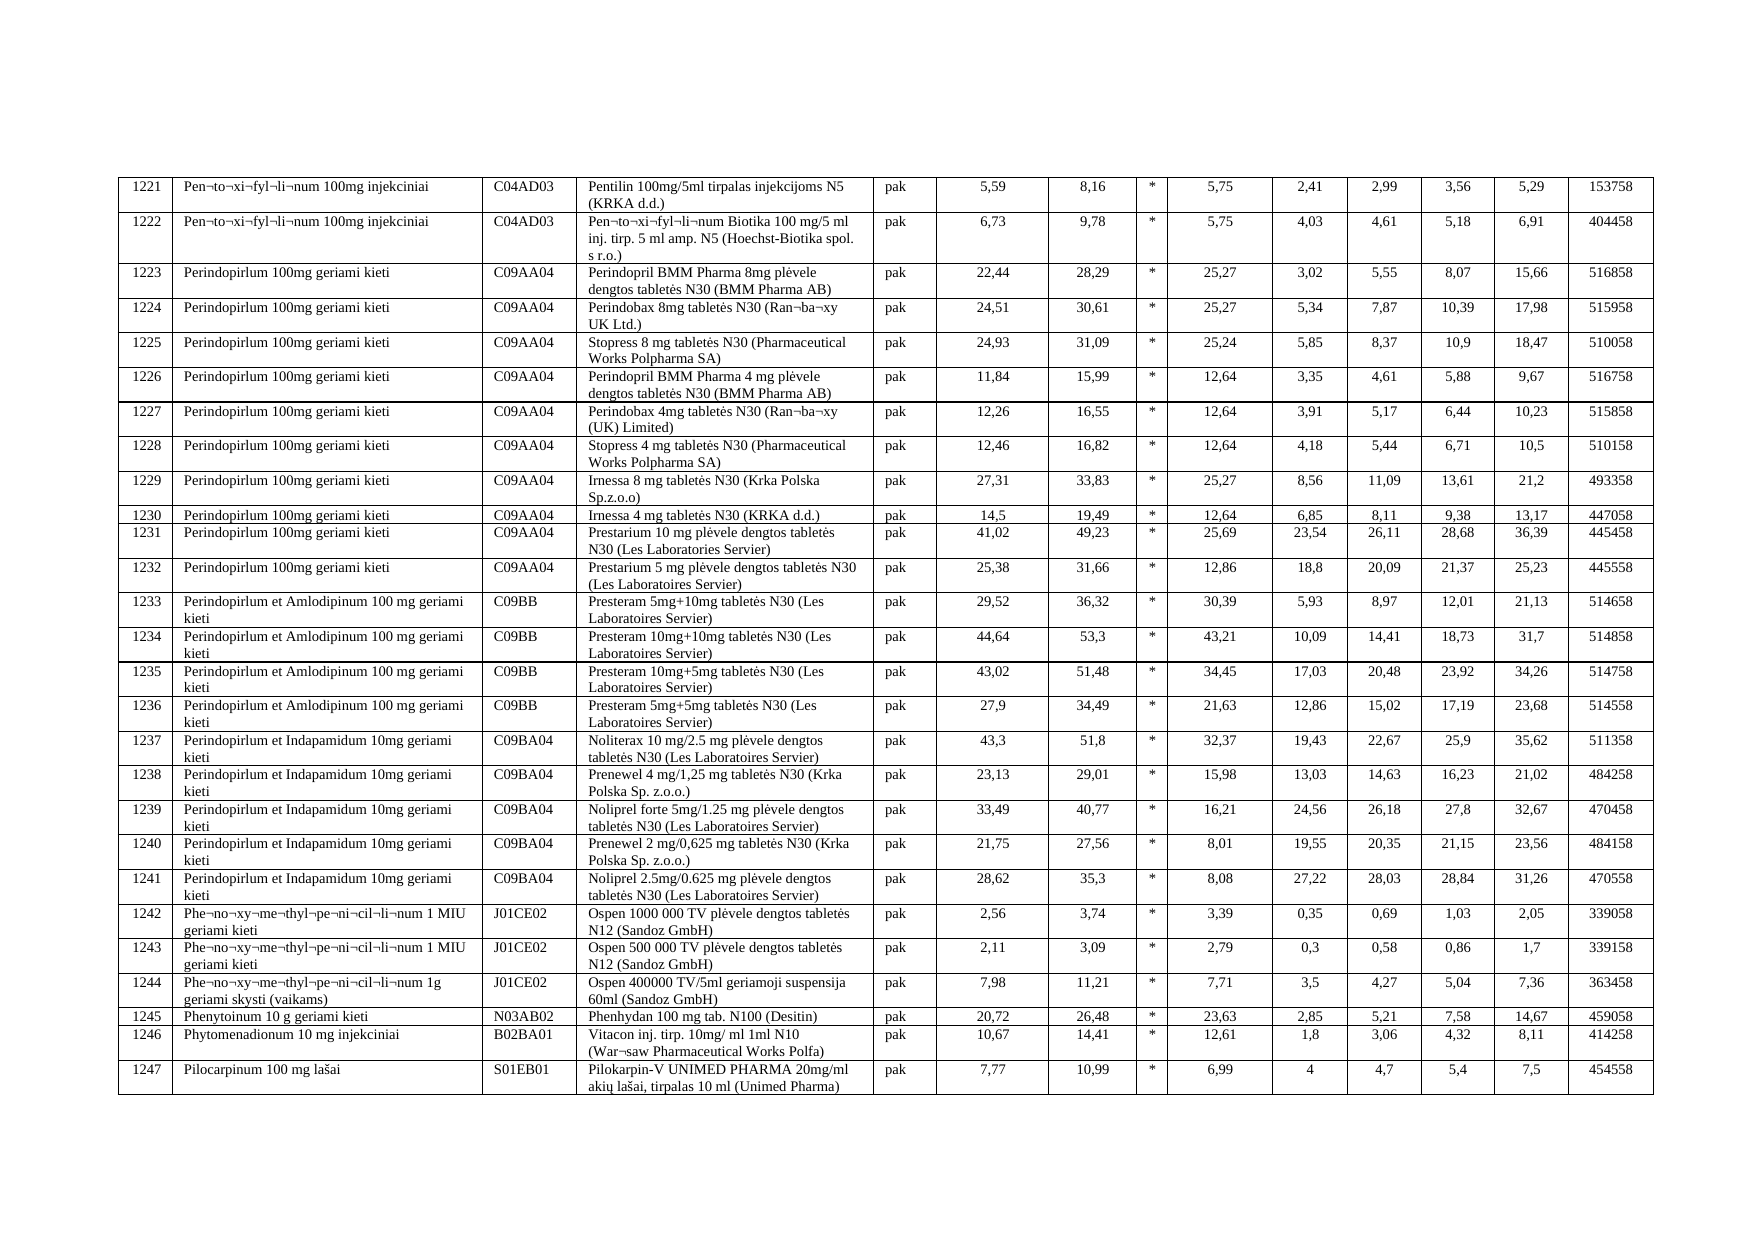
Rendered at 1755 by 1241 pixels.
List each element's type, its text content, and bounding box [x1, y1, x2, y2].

table_cell 23,56 [1495, 835, 1568, 869]
table_cell 5,17 [1348, 403, 1421, 436]
table_cell 11,09 [1348, 472, 1421, 505]
table_cell 20,35 [1348, 835, 1421, 869]
table_cell 28,03 [1348, 870, 1421, 903]
table_cell 6,85 [1273, 506, 1347, 523]
table_cell 25,38 [937, 559, 1048, 592]
table_cell 7,5 [1495, 1061, 1568, 1094]
table_cell 12,64 [1168, 403, 1272, 436]
table_cell pak [874, 766, 936, 800]
table_cell 27,8 [1422, 801, 1494, 834]
table_cell Ospen 400000 TV/5ml geriamoji suspensija 60ml (Sandoz GmbH) [577, 974, 873, 1007]
table_cell pak [874, 732, 936, 765]
table_cell 510058 [1569, 333, 1653, 367]
table_cell 21,15 [1422, 835, 1494, 869]
table_cell C09AA04 [483, 472, 576, 505]
table_cell 5,59 [937, 178, 1048, 212]
table_cell Prenewel 4 mg/1,25 mg tabletės N30 (Krka Polska Sp. z.o.o.) [577, 766, 873, 800]
table_cell 28,84 [1422, 870, 1494, 903]
table_cell C09AA04 [483, 437, 576, 471]
table_cell 14,41 [1348, 628, 1421, 661]
table_cell pak [874, 264, 936, 298]
table_cell 12,64 [1168, 437, 1272, 471]
table_cell S01EB01 [483, 1061, 576, 1094]
table_cell Perindopirlum 100mg geriami kieti [173, 333, 482, 367]
table_cell 3,56 [1422, 178, 1494, 212]
table_cell * [1137, 264, 1167, 298]
table_cell 12,61 [1168, 1026, 1272, 1059]
table_cell 21,13 [1495, 593, 1568, 627]
table_cell C09AA04 [483, 559, 576, 592]
table_cell * [1137, 472, 1167, 505]
table_cell * [1137, 835, 1167, 869]
table_cell 12,01 [1422, 593, 1494, 627]
table_cell * [1137, 403, 1167, 436]
table_cell 3,74 [1049, 905, 1136, 938]
table_cell 1221 [119, 178, 172, 212]
table_cell 5,34 [1273, 299, 1347, 332]
table_cell 3,5 [1273, 974, 1347, 1007]
table_cell 28,68 [1422, 524, 1494, 558]
table_cell J01CE02 [483, 905, 576, 938]
table_cell 2,99 [1348, 178, 1421, 212]
table_cell pak [874, 437, 936, 471]
table_cell 445458 [1569, 524, 1653, 558]
table_cell * [1137, 178, 1167, 212]
table_cell 8,11 [1348, 506, 1421, 523]
table_cell 447058 [1569, 506, 1653, 523]
table_cell 7,77 [937, 1061, 1048, 1094]
table_cell pak [874, 697, 936, 731]
table_cell pak [874, 472, 936, 505]
table_cell 5,4 [1422, 1061, 1494, 1094]
table_cell 36,32 [1049, 593, 1136, 627]
table_cell Phe¬no¬xy¬me¬thyl¬pe¬ni¬cil¬li¬num 1g geriami skysti (vaikams) [173, 974, 482, 1007]
table_cell 8,56 [1273, 472, 1347, 505]
table_cell 7,36 [1495, 974, 1568, 1007]
table_cell 2,56 [937, 905, 1048, 938]
table_cell * [1137, 628, 1167, 661]
table_cell 7,58 [1422, 1008, 1494, 1025]
table_cell 1228 [119, 437, 172, 471]
table_cell 31,7 [1495, 628, 1568, 661]
table_cell C09BB [483, 663, 576, 696]
table_cell 29,01 [1049, 766, 1136, 800]
table_cell 4 [1273, 1061, 1347, 1094]
table_cell 454558 [1569, 1061, 1653, 1094]
table_cell Noliprel 2.5mg/0.625 mg plėvele dengtos tabletės N30 (Les Laboratoires Servier) [577, 870, 873, 903]
table_cell pak [874, 333, 936, 367]
table_cell 6,73 [937, 213, 1048, 263]
table_cell Presteram 5mg+5mg tabletės N30 (Les Laboratoires Servier) [577, 697, 873, 731]
table_cell 1232 [119, 559, 172, 592]
table_cell * [1137, 905, 1167, 938]
table_cell 5,75 [1168, 213, 1272, 263]
table_cell Perindopirlum 100mg geriami kieti [173, 506, 482, 523]
table_cell 10,9 [1422, 333, 1494, 367]
table_cell * [1137, 939, 1167, 973]
table_cell * [1137, 213, 1167, 263]
table_cell pak [874, 524, 936, 558]
table_cell * [1137, 559, 1167, 592]
table_cell C09BA04 [483, 870, 576, 903]
table_cell 24,56 [1273, 801, 1347, 834]
table_cell 10,5 [1495, 437, 1568, 471]
table_cell 15,99 [1049, 368, 1136, 401]
table_cell 23,92 [1422, 663, 1494, 696]
table_cell 17,98 [1495, 299, 1568, 332]
table_cell 5,85 [1273, 333, 1347, 367]
table_cell 1222 [119, 213, 172, 263]
table_cell 1229 [119, 472, 172, 505]
table_cell 43,21 [1168, 628, 1272, 661]
table_cell 13,03 [1273, 766, 1347, 800]
table_cell 470558 [1569, 870, 1653, 903]
table_cell Perindopirlum et Indapamidum 10mg geriami kieti [173, 870, 482, 903]
table_cell Perindopirlum et Indapamidum 10mg geriami kieti [173, 835, 482, 869]
table_cell 32,67 [1495, 801, 1568, 834]
table_cell Perindobax 4mg tabletės N30 (Ran¬ba¬xy (UK) Limited) [577, 403, 873, 436]
table_cell pak [874, 628, 936, 661]
table_cell 4,03 [1273, 213, 1347, 263]
table_cell Perindopirlum 100mg geriami kieti [173, 524, 482, 558]
table_cell 1227 [119, 403, 172, 436]
table_cell 484258 [1569, 766, 1653, 800]
table_cell 4,61 [1348, 368, 1421, 401]
table_cell pak [874, 801, 936, 834]
table_cell 23,13 [937, 766, 1048, 800]
table_cell C09BB [483, 697, 576, 731]
table_cell 3,35 [1273, 368, 1347, 401]
table_cell 8,97 [1348, 593, 1421, 627]
table_cell * [1137, 333, 1167, 367]
table_cell J01CE02 [483, 939, 576, 973]
table_cell 44,64 [937, 628, 1048, 661]
table_cell pak [874, 559, 936, 592]
table_cell 1243 [119, 939, 172, 973]
table_cell 21,2 [1495, 472, 1568, 505]
table_cell 3,09 [1049, 939, 1136, 973]
table_cell Perindobax 8mg tabletės N30 (Ran¬ba¬xy UK Ltd.) [577, 299, 873, 332]
table_cell 20,72 [937, 1008, 1048, 1025]
table_cell 26,48 [1049, 1008, 1136, 1025]
table_cell C04AD03 [483, 213, 576, 263]
table_cell 19,55 [1273, 835, 1347, 869]
table_cell C09AA04 [483, 299, 576, 332]
table_cell 25,24 [1168, 333, 1272, 367]
table_cell Prestarium 10 mg plėvele dengtos tabletės N30 (Les Laboratories Servier) [577, 524, 873, 558]
table_cell C09AA04 [483, 368, 576, 401]
table_cell 404458 [1569, 213, 1653, 263]
table_cell 1241 [119, 870, 172, 903]
table_cell 339158 [1569, 939, 1653, 973]
table_cell 15,02 [1348, 697, 1421, 731]
table_cell 2,11 [937, 939, 1048, 973]
table_cell Ospen 1000 000 TV plėvele dengtos tabletės N12 (Sandoz GmbH) [577, 905, 873, 938]
table_cell 32,37 [1168, 732, 1272, 765]
table_cell C09BA04 [483, 766, 576, 800]
table_cell C09BA04 [483, 732, 576, 765]
table_cell pak [874, 905, 936, 938]
table_cell 10,23 [1495, 403, 1568, 436]
table_cell 1238 [119, 766, 172, 800]
table_cell 5,18 [1422, 213, 1494, 263]
table_cell 31,09 [1049, 333, 1136, 367]
table_cell B02BA01 [483, 1026, 576, 1059]
table_cell 18,73 [1422, 628, 1494, 661]
table_cell C09AA04 [483, 506, 576, 523]
table_cell 1235 [119, 663, 172, 696]
table_cell 445558 [1569, 559, 1653, 592]
table_cell 41,02 [937, 524, 1048, 558]
table_cell Perindopirlum et Indapamidum 10mg geriami kieti [173, 766, 482, 800]
table_cell 8,16 [1049, 178, 1136, 212]
table_cell 24,93 [937, 333, 1048, 367]
table_cell 414258 [1569, 1026, 1653, 1059]
table_cell pak [874, 506, 936, 523]
table_cell 7,98 [937, 974, 1048, 1007]
table_cell Prestarium 5 mg plėvele dengtos tabletės N30 (Les Laboratoires Servier) [577, 559, 873, 592]
table_cell 514658 [1569, 593, 1653, 627]
table_cell 21,75 [937, 835, 1048, 869]
table_cell 19,49 [1049, 506, 1136, 523]
table_cell 5,75 [1168, 178, 1272, 212]
table_cell pak [874, 663, 936, 696]
table_cell 0,3 [1273, 939, 1347, 973]
table_cell 515958 [1569, 299, 1653, 332]
table_cell * [1137, 732, 1167, 765]
table_cell 27,31 [937, 472, 1048, 505]
table_cell 3,91 [1273, 403, 1347, 436]
table_cell C09AA04 [483, 264, 576, 298]
table_cell 23,63 [1168, 1008, 1272, 1025]
table_cell 16,55 [1049, 403, 1136, 436]
table_cell Irnessa 8 mg tabletės N30 (Krka Polska Sp.z.o.o) [577, 472, 873, 505]
table_cell 4,61 [1348, 213, 1421, 263]
table_cell 1244 [119, 974, 172, 1007]
table_cell 8,08 [1168, 870, 1272, 903]
table_cell 18,47 [1495, 333, 1568, 367]
table_cell 36,39 [1495, 524, 1568, 558]
table_cell 5,93 [1273, 593, 1347, 627]
table_cell 30,61 [1049, 299, 1136, 332]
table_cell 5,04 [1422, 974, 1494, 1007]
table_cell * [1137, 1008, 1167, 1025]
table_cell Perindopirlum et Amlodipinum 100 mg geriami kieti [173, 593, 482, 627]
table_cell 30,39 [1168, 593, 1272, 627]
table_cell 12,64 [1168, 506, 1272, 523]
table_cell 33,49 [937, 801, 1048, 834]
table_cell 21,02 [1495, 766, 1568, 800]
table_cell Perindopril BMM Pharma 4 mg plėvele dengtos tabletės N30 (BMM Pharma AB) [577, 368, 873, 401]
table_cell 10,67 [937, 1026, 1048, 1059]
table_cell * [1137, 697, 1167, 731]
table_cell 25,69 [1168, 524, 1272, 558]
table_cell 25,9 [1422, 732, 1494, 765]
table_cell Phe¬no¬xy¬me¬thyl¬pe¬ni¬cil¬li¬num 1 MIU geriami kieti [173, 905, 482, 938]
table_cell 17,19 [1422, 697, 1494, 731]
table_cell 12,86 [1168, 559, 1272, 592]
table_cell 29,52 [937, 593, 1048, 627]
table_cell 1230 [119, 506, 172, 523]
table_cell Phenhydan 100 mg tab. N100 (Desitin) [577, 1008, 873, 1025]
table_cell Perindopirlum et Amlodipinum 100 mg geriami kieti [173, 697, 482, 731]
table_cell Ospen 500 000 TV plėvele dengtos tabletės N12 (Sandoz GmbH) [577, 939, 873, 973]
table_cell Noliprel forte 5mg/1.25 mg plėvele dengtos tabletės N30 (Les Laboratoires Servier) [577, 801, 873, 834]
table_cell Perindopirlum 100mg geriami kieti [173, 437, 482, 471]
table_cell * [1137, 870, 1167, 903]
table_cell Perindopirlum et Amlodipinum 100 mg geriami kieti [173, 628, 482, 661]
table_cell 1231 [119, 524, 172, 558]
table_cell 5,29 [1495, 178, 1568, 212]
table_cell 1240 [119, 835, 172, 869]
table_cell 22,67 [1348, 732, 1421, 765]
table_cell 26,18 [1348, 801, 1421, 834]
table_cell 153758 [1569, 178, 1653, 212]
table_cell Vitacon inj. tirp. 10mg/ ml 1ml N10 (War¬saw Pharmaceutical Works Polfa) [577, 1026, 873, 1059]
table_cell 10,99 [1049, 1061, 1136, 1094]
table_cell 16,21 [1168, 801, 1272, 834]
table_cell * [1137, 801, 1167, 834]
table_cell 510158 [1569, 437, 1653, 471]
table_cell 516858 [1569, 264, 1653, 298]
table_cell * [1137, 663, 1167, 696]
table_cell 5,21 [1348, 1008, 1421, 1025]
table_cell 49,23 [1049, 524, 1136, 558]
table_cell 15,66 [1495, 264, 1568, 298]
table_cell 28,62 [937, 870, 1048, 903]
table_cell 1233 [119, 593, 172, 627]
table_cell Stopress 8 mg tabletės N30 (Pharmaceutical Works Polpharma SA) [577, 333, 873, 367]
table_cell 7,71 [1168, 974, 1272, 1007]
table_cell 10,39 [1422, 299, 1494, 332]
table_cell 11,84 [937, 368, 1048, 401]
table_cell Pen¬to¬xi¬fyl¬li¬num 100mg injekciniai [173, 178, 482, 212]
table_cell 4,32 [1422, 1026, 1494, 1059]
table_cell 2,85 [1273, 1008, 1347, 1025]
table_cell 31,26 [1495, 870, 1568, 903]
table_cell 22,44 [937, 264, 1048, 298]
table_cell Pentilin 100mg/5ml tirpalas injekcijoms N5 (KRKA d.d.) [577, 178, 873, 212]
table_cell C09AA04 [483, 524, 576, 558]
table_cell 1,7 [1495, 939, 1568, 973]
table_cell 493358 [1569, 472, 1653, 505]
table_cell pak [874, 1008, 936, 1025]
table_cell 6,99 [1168, 1061, 1272, 1094]
table_cell 11,21 [1049, 974, 1136, 1007]
table_cell 514558 [1569, 697, 1653, 731]
table_cell 515858 [1569, 403, 1653, 436]
table_cell 14,41 [1049, 1026, 1136, 1059]
table_cell 1237 [119, 732, 172, 765]
table_cell 27,9 [937, 697, 1048, 731]
table_cell Perindopirlum 100mg geriami kieti [173, 264, 482, 298]
table_cell Irnessa 4 mg tabletės N30 (KRKA d.d.) [577, 506, 873, 523]
table_cell 34,45 [1168, 663, 1272, 696]
table_cell Pilocarpinum 100 mg lašai [173, 1061, 482, 1094]
table_cell 9,67 [1495, 368, 1568, 401]
table_cell 4,27 [1348, 974, 1421, 1007]
table_cell * [1137, 974, 1167, 1007]
table_cell Perindopirlum 100mg geriami kieti [173, 299, 482, 332]
table_cell 514858 [1569, 628, 1653, 661]
table_cell Perindopril BMM Pharma 8mg plėvele dengtos tabletės N30 (BMM Pharma AB) [577, 264, 873, 298]
table_cell 13,17 [1495, 506, 1568, 523]
table_cell Perindopirlum et Amlodipinum 100 mg geriami kieti [173, 663, 482, 696]
table_cell pak [874, 299, 936, 332]
table_cell 28,29 [1049, 264, 1136, 298]
table_cell 5,55 [1348, 264, 1421, 298]
table_cell 2,41 [1273, 178, 1347, 212]
table_cell Stopress 4 mg tabletės N30 (Pharmaceutical Works Polpharma SA) [577, 437, 873, 471]
table_cell Phytomenadionum 10 mg injekciniai [173, 1026, 482, 1059]
table_cell Phe¬no¬xy¬me¬thyl¬pe¬ni¬cil¬li¬num 1 MIU geriami kieti [173, 939, 482, 973]
table_cell 0,69 [1348, 905, 1421, 938]
table_cell 25,23 [1495, 559, 1568, 592]
table_cell Perindopirlum 100mg geriami kieti [173, 472, 482, 505]
table_cell pak [874, 403, 936, 436]
table_cell pak [874, 368, 936, 401]
table_cell * [1137, 593, 1167, 627]
table_cell * [1137, 766, 1167, 800]
table_cell 1245 [119, 1008, 172, 1025]
table_cell * [1137, 524, 1167, 558]
table_cell 14,5 [937, 506, 1048, 523]
table_cell 8,11 [1495, 1026, 1568, 1059]
table_cell * [1137, 1061, 1167, 1094]
table_cell 1,03 [1422, 905, 1494, 938]
table_cell 8,37 [1348, 333, 1421, 367]
table_cell 8,01 [1168, 835, 1272, 869]
table_cell Perindopirlum et Indapamidum 10mg geriami kieti [173, 732, 482, 765]
table_cell 6,91 [1495, 213, 1568, 263]
table_cell * [1137, 368, 1167, 401]
table_cell pak [874, 1026, 936, 1059]
table_cell * [1137, 299, 1167, 332]
table_cell 3,06 [1348, 1026, 1421, 1059]
table_cell 1247 [119, 1061, 172, 1094]
table_cell pak [874, 213, 936, 263]
table_cell pak [874, 870, 936, 903]
table_cell 12,86 [1273, 697, 1347, 731]
table_cell 7,87 [1348, 299, 1421, 332]
table_cell 34,26 [1495, 663, 1568, 696]
table_cell 0,86 [1422, 939, 1494, 973]
table_cell C09BA04 [483, 801, 576, 834]
table_cell 34,49 [1049, 697, 1136, 731]
table_cell 1242 [119, 905, 172, 938]
table_cell 3,02 [1273, 264, 1347, 298]
table_cell Perindopirlum et Indapamidum 10mg geriami kieti [173, 801, 482, 834]
table_cell 339058 [1569, 905, 1653, 938]
table_cell 20,48 [1348, 663, 1421, 696]
table_cell 15,98 [1168, 766, 1272, 800]
table_cell 20,09 [1348, 559, 1421, 592]
table_cell J01CE02 [483, 974, 576, 1007]
table_cell 514758 [1569, 663, 1653, 696]
table_cell 25,27 [1168, 299, 1272, 332]
table_cell pak [874, 1061, 936, 1094]
table_cell 19,43 [1273, 732, 1347, 765]
table_cell 1239 [119, 801, 172, 834]
table_cell 2,79 [1168, 939, 1272, 973]
table_cell 51,48 [1049, 663, 1136, 696]
table_cell Presteram 5mg+10mg tabletės N30 (Les Laboratoires Servier) [577, 593, 873, 627]
table_cell C09BB [483, 593, 576, 627]
table_cell * [1137, 1026, 1167, 1059]
table_cell pak [874, 593, 936, 627]
table_cell 1234 [119, 628, 172, 661]
table_cell Presteram 10mg+10mg tabletės N30 (Les Laboratoires Servier) [577, 628, 873, 661]
table_cell 16,23 [1422, 766, 1494, 800]
table_cell 18,8 [1273, 559, 1347, 592]
table_cell 4,7 [1348, 1061, 1421, 1094]
table_cell 35,3 [1049, 870, 1136, 903]
table_cell 21,63 [1168, 697, 1272, 731]
table_cell Pilokarpin-V UNIMED PHARMA 20mg/ml akių lašai, tirpalas 10 ml (Unimed Pharma) [577, 1061, 873, 1094]
table_cell C09BB [483, 628, 576, 661]
table_cell 27,56 [1049, 835, 1136, 869]
table_cell 9,78 [1049, 213, 1136, 263]
table_cell 1,8 [1273, 1026, 1347, 1059]
table_cell 12,64 [1168, 368, 1272, 401]
table_cell 43,3 [937, 732, 1048, 765]
table_cell 51,8 [1049, 732, 1136, 765]
table_cell pak [874, 974, 936, 1007]
table_cell 17,03 [1273, 663, 1347, 696]
table_cell 21,37 [1422, 559, 1494, 592]
table_cell 1225 [119, 333, 172, 367]
table_cell Perindopirlum 100mg geriami kieti [173, 403, 482, 436]
table_cell 3,39 [1168, 905, 1272, 938]
table_cell C09AA04 [483, 403, 576, 436]
table_cell 511358 [1569, 732, 1653, 765]
table_cell 459058 [1569, 1008, 1653, 1025]
table_cell 25,27 [1168, 472, 1272, 505]
table_cell 23,54 [1273, 524, 1347, 558]
table_cell 26,11 [1348, 524, 1421, 558]
table_cell 1224 [119, 299, 172, 332]
table_cell 8,07 [1422, 264, 1494, 298]
table_cell pak [874, 178, 936, 212]
table_cell 43,02 [937, 663, 1048, 696]
table_cell 484158 [1569, 835, 1653, 869]
table_cell Perindopirlum 100mg geriami kieti [173, 559, 482, 592]
table_cell 14,63 [1348, 766, 1421, 800]
table_cell 2,05 [1495, 905, 1568, 938]
table_cell 1236 [119, 697, 172, 731]
table_cell 0,35 [1273, 905, 1347, 938]
table_cell Presteram 10mg+5mg tabletės N30 (Les Laboratoires Servier) [577, 663, 873, 696]
table_cell 4,18 [1273, 437, 1347, 471]
table_cell 1246 [119, 1026, 172, 1059]
table_cell 363458 [1569, 974, 1653, 1007]
table_cell Phenytoinum 10 g geriami kieti [173, 1008, 482, 1025]
table_cell Pen¬to¬xi¬fyl¬li¬num Biotika 100 mg/5 ml inj. tirp. 5 ml amp. N5 (Hoechst-Biotika spol. s r.o.) [577, 213, 873, 263]
table_cell Noliterax 10 mg/2.5 mg plėvele dengtos tabletės N30 (Les Laboratoires Servier) [577, 732, 873, 765]
table_cell C09BA04 [483, 835, 576, 869]
table_cell 12,46 [937, 437, 1048, 471]
table_cell 35,62 [1495, 732, 1568, 765]
table_cell 1223 [119, 264, 172, 298]
table_cell 516758 [1569, 368, 1653, 401]
table_cell 1226 [119, 368, 172, 401]
table_cell 13,61 [1422, 472, 1494, 505]
table_cell 27,22 [1273, 870, 1347, 903]
table_cell 31,66 [1049, 559, 1136, 592]
table_cell 53,3 [1049, 628, 1136, 661]
table_cell C04AD03 [483, 178, 576, 212]
table_cell pak [874, 939, 936, 973]
table_cell 23,68 [1495, 697, 1568, 731]
table_cell 5,88 [1422, 368, 1494, 401]
table_cell 0,58 [1348, 939, 1421, 973]
table_cell 16,82 [1049, 437, 1136, 471]
table_cell 40,77 [1049, 801, 1136, 834]
table_cell 33,83 [1049, 472, 1136, 505]
table_cell Prenewel 2 mg/0,625 mg tabletės N30 (Krka Polska Sp. z.o.o.) [577, 835, 873, 869]
table_cell C09AA04 [483, 333, 576, 367]
table_cell N03AB02 [483, 1008, 576, 1025]
table_cell 25,27 [1168, 264, 1272, 298]
table_cell 10,09 [1273, 628, 1347, 661]
table_cell 5,44 [1348, 437, 1421, 471]
table_cell 9,38 [1422, 506, 1494, 523]
table_cell Pen¬to¬xi¬fyl¬li¬num 100mg injekciniai [173, 213, 482, 263]
table_cell 14,67 [1495, 1008, 1568, 1025]
table_cell 470458 [1569, 801, 1653, 834]
table_cell Perindopirlum 100mg geriami kieti [173, 368, 482, 401]
table_cell 12,26 [937, 403, 1048, 436]
table_cell * [1137, 506, 1167, 523]
table_cell 24,51 [937, 299, 1048, 332]
table_cell 6,44 [1422, 403, 1494, 436]
table_cell pak [874, 835, 936, 869]
table_cell * [1137, 437, 1167, 471]
table_cell 6,71 [1422, 437, 1494, 471]
